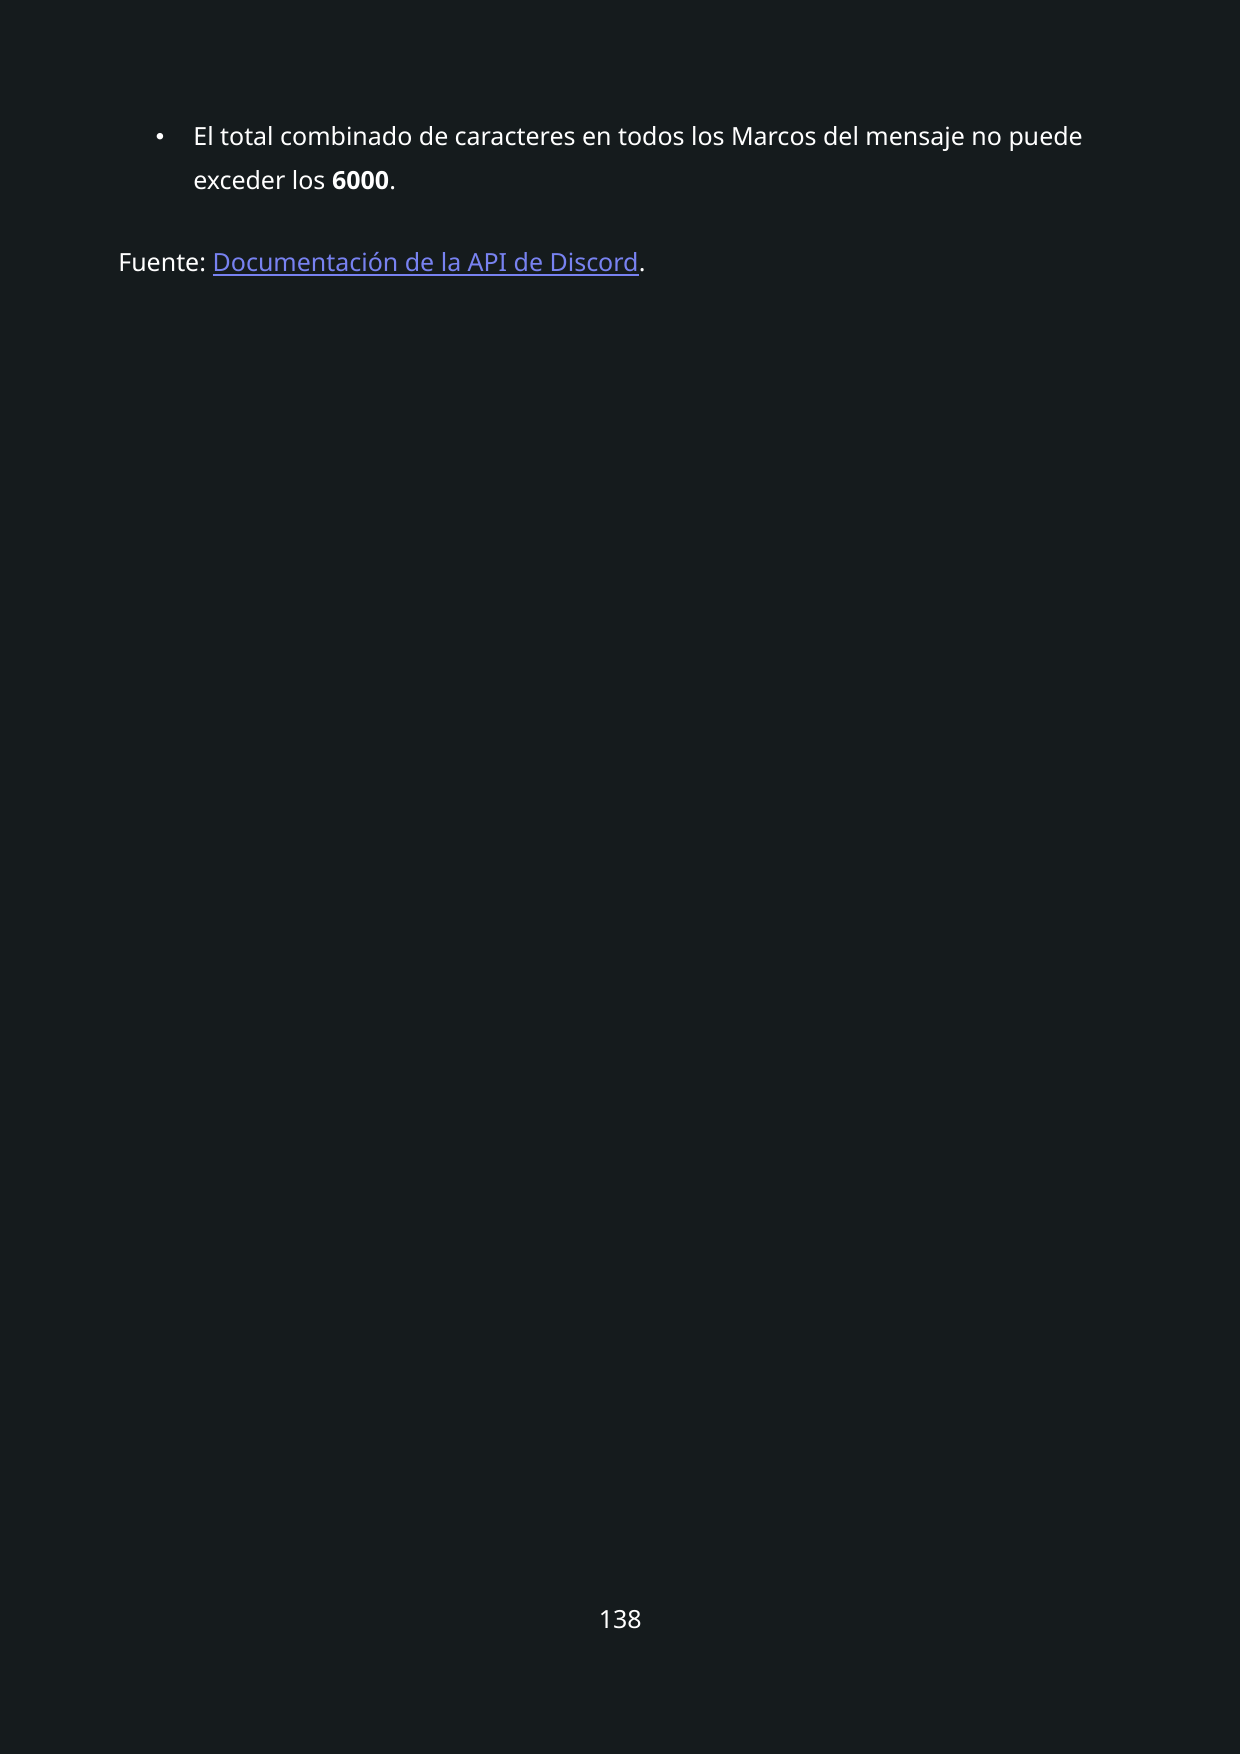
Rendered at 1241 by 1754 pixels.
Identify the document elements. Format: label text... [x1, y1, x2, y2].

text Fuente: Documentación de la API de Discord. [118, 245, 1122, 279]
list El total combinado de caracteres en todos los Marcos del mensaje no puede exceder los 6000. [156, 118, 1122, 196]
